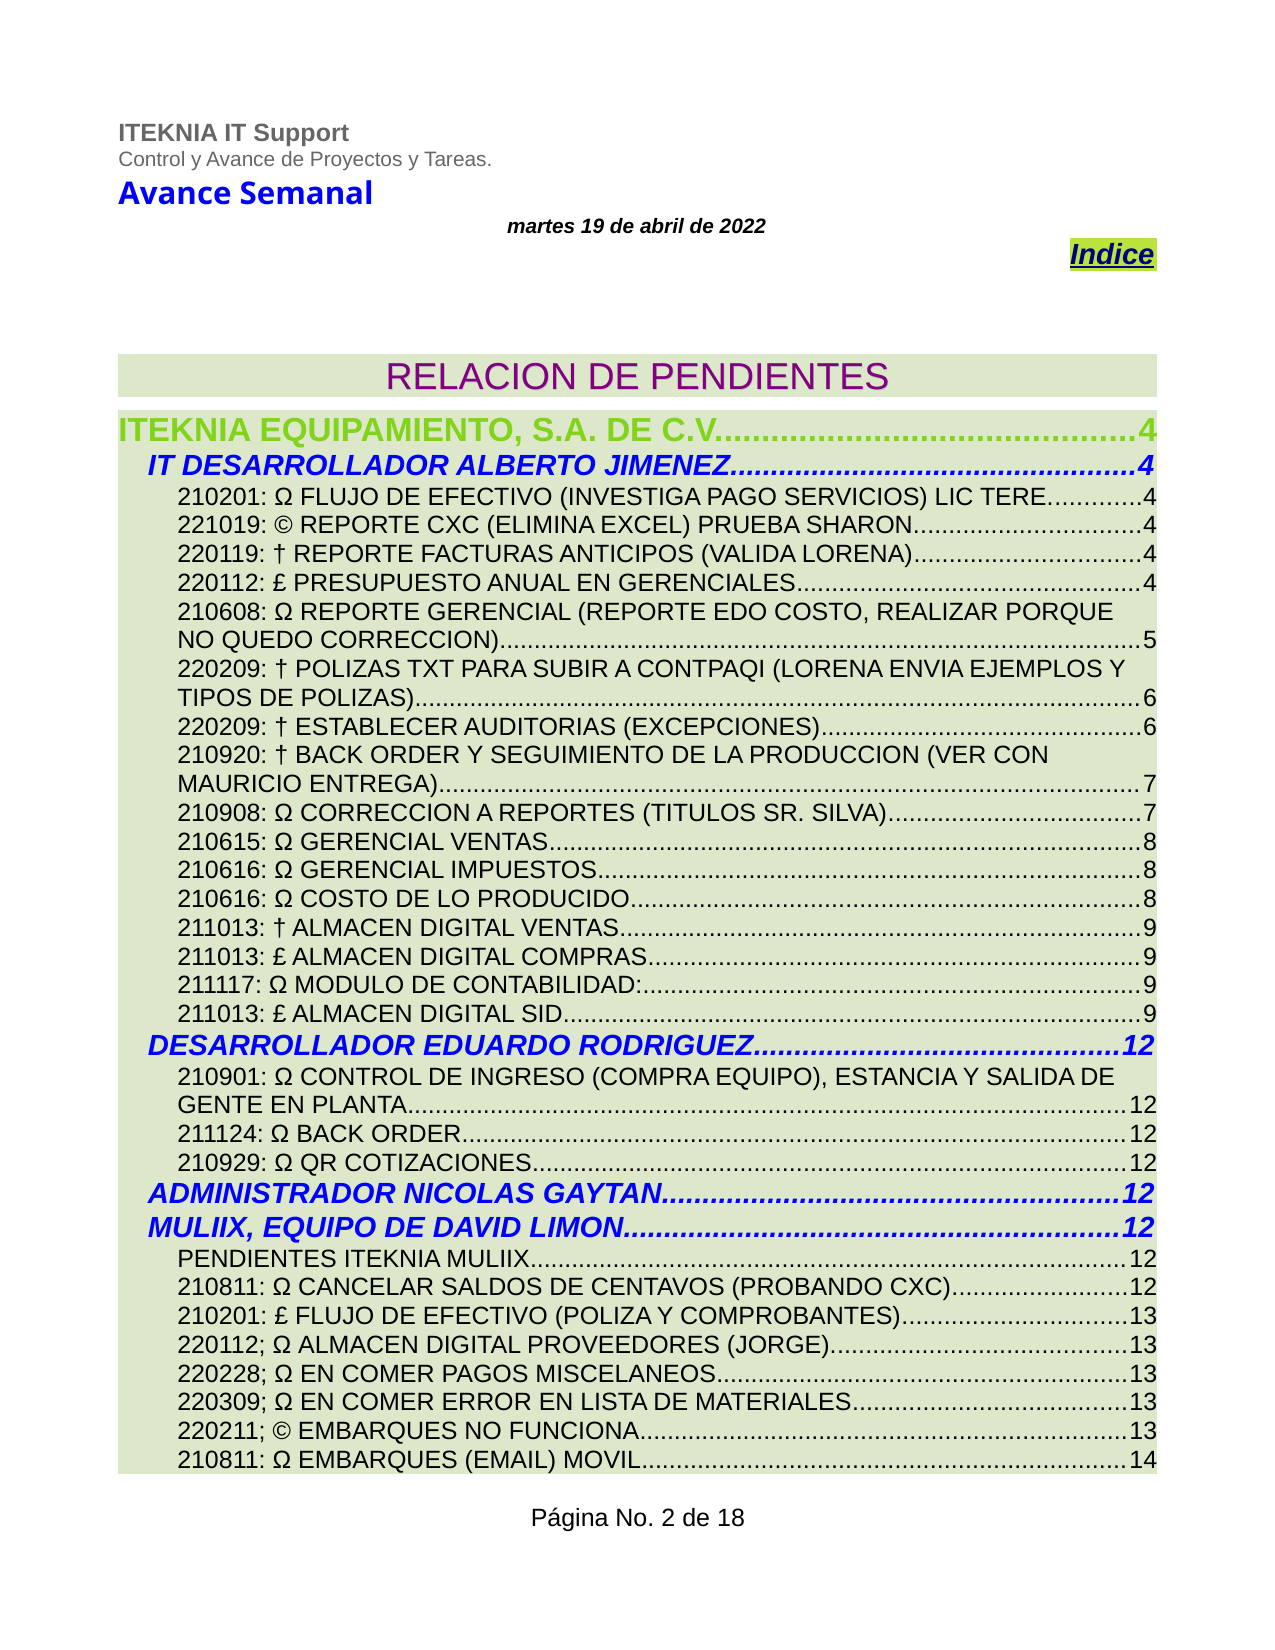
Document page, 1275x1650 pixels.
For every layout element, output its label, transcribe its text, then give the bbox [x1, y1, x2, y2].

text 210201: Ω FLUJO DE EFECTIVO (Investiga pago servicios) lic tere. 4 [177, 482, 1157, 511]
text 210615: Ω GERENCIAL VENTAS 8 [177, 827, 1157, 856]
text DESARROLLADOR EDUARDO RODRIGUEZ 12 [148, 1028, 1157, 1062]
text IT DESARROLLADOR ALBERTO JIMENEZ 4 [148, 448, 1157, 482]
text 210616: Ω GERENCIAL IMPUESTOS 8 [177, 856, 1157, 884]
text ADMINISTRADOR NICOLAS GAYTAN 12 [148, 1177, 1157, 1210]
text 211013: £ ALMACEN DIGITAL SID 9 [177, 999, 1157, 1028]
text 210616: Ω COSTO DE LO PRODUCIDO 8 [177, 884, 1157, 913]
text 210901: Ω CONTROL DE INGRESO (compra equipo), ESTANCIA Y SALIDA DE GENTE EN PLANTA 12 [177, 1062, 1157, 1119]
text 220211; © EMBARQUES NO FUNCIONA 13 [177, 1416, 1157, 1445]
text ITEKNIA EQUIPAMIENTO, S.A. DE C.V. 4 [118, 410, 1157, 448]
text 210920: † BACK ORDER Y SEGUIMIENTO DE LA PRODUCCION (VER CON MAURICIO ENTREGA) 7 [177, 741, 1157, 798]
text 220112; Ω ALMACEN DIGITAL PROVEEDORES (JORGE). 13 [177, 1330, 1157, 1359]
text 211117: Ω MODULO DE CONTABILIDAD: 9 [177, 971, 1157, 999]
text MULIIX, EQUIPO DE DAVID LIMON 12 [148, 1210, 1157, 1244]
text 220209: † POLIZAS TXT PARA SUBIR A CONTPAQI (LORENA ENVIA EJEMPLOS Y TIPOS DE POLIZAS) 6 [177, 654, 1157, 712]
text 210929: Ω QR COTIZACIONES 12 [177, 1148, 1157, 1177]
text 211013: † ALMACEN DIGITAL VENTAS 9 [177, 913, 1157, 942]
text Pendientes Iteknia Muliix 12 [177, 1244, 1157, 1272]
text 220112: £ PRESUPUESTO ANUAL EN GERENCIALES 4 [177, 568, 1157, 597]
text 210908: Ω CORRECCION A REPORTES (TITULOS SR. SILVA) 7 [177, 798, 1157, 827]
text 220119: † REPORTE FACTURAS ANTICIPOS (valida lorena) 4 [177, 539, 1157, 568]
text 221019: © REPORTE CXC (ELIMINA EXCEL) prueba sharon. 4 [177, 511, 1157, 539]
text 210811: Ω CANCELAR SALDOS DE CENTAVOS (PROBANDO CXC) 12 [177, 1272, 1157, 1301]
text 210811: Ω EMBARQUES (EMAIL) movil 14 [177, 1445, 1157, 1474]
text 210201: £ FLUJO DE EFECTIVO (POLIZA Y COMPROBANTES) 13 [177, 1301, 1157, 1330]
text 211013: £ ALMACEN DIGITAL COMPRAS 9 [177, 942, 1157, 971]
subtitle RELACION DE PENDIENTES [118, 354, 1157, 397]
text 210608: Ω REPORTE GERENCIAL (REPORTE EDO COSTO, REALIZAR PORQUE NO QUEDO CORRECCION) 5 [177, 597, 1157, 654]
text 220228; Ω EN COMER PAGOS MISCELANEOS 13 [177, 1359, 1157, 1387]
text 211124: Ω BACK ORDER 12 [177, 1119, 1157, 1148]
text 220309; Ω EN COMER ERROR EN LISTA DE MATERIALES 13 [177, 1387, 1157, 1416]
text 220209: † ESTABLECER AUDITORIAS (EXCEPCIONES) 6 [177, 712, 1157, 741]
